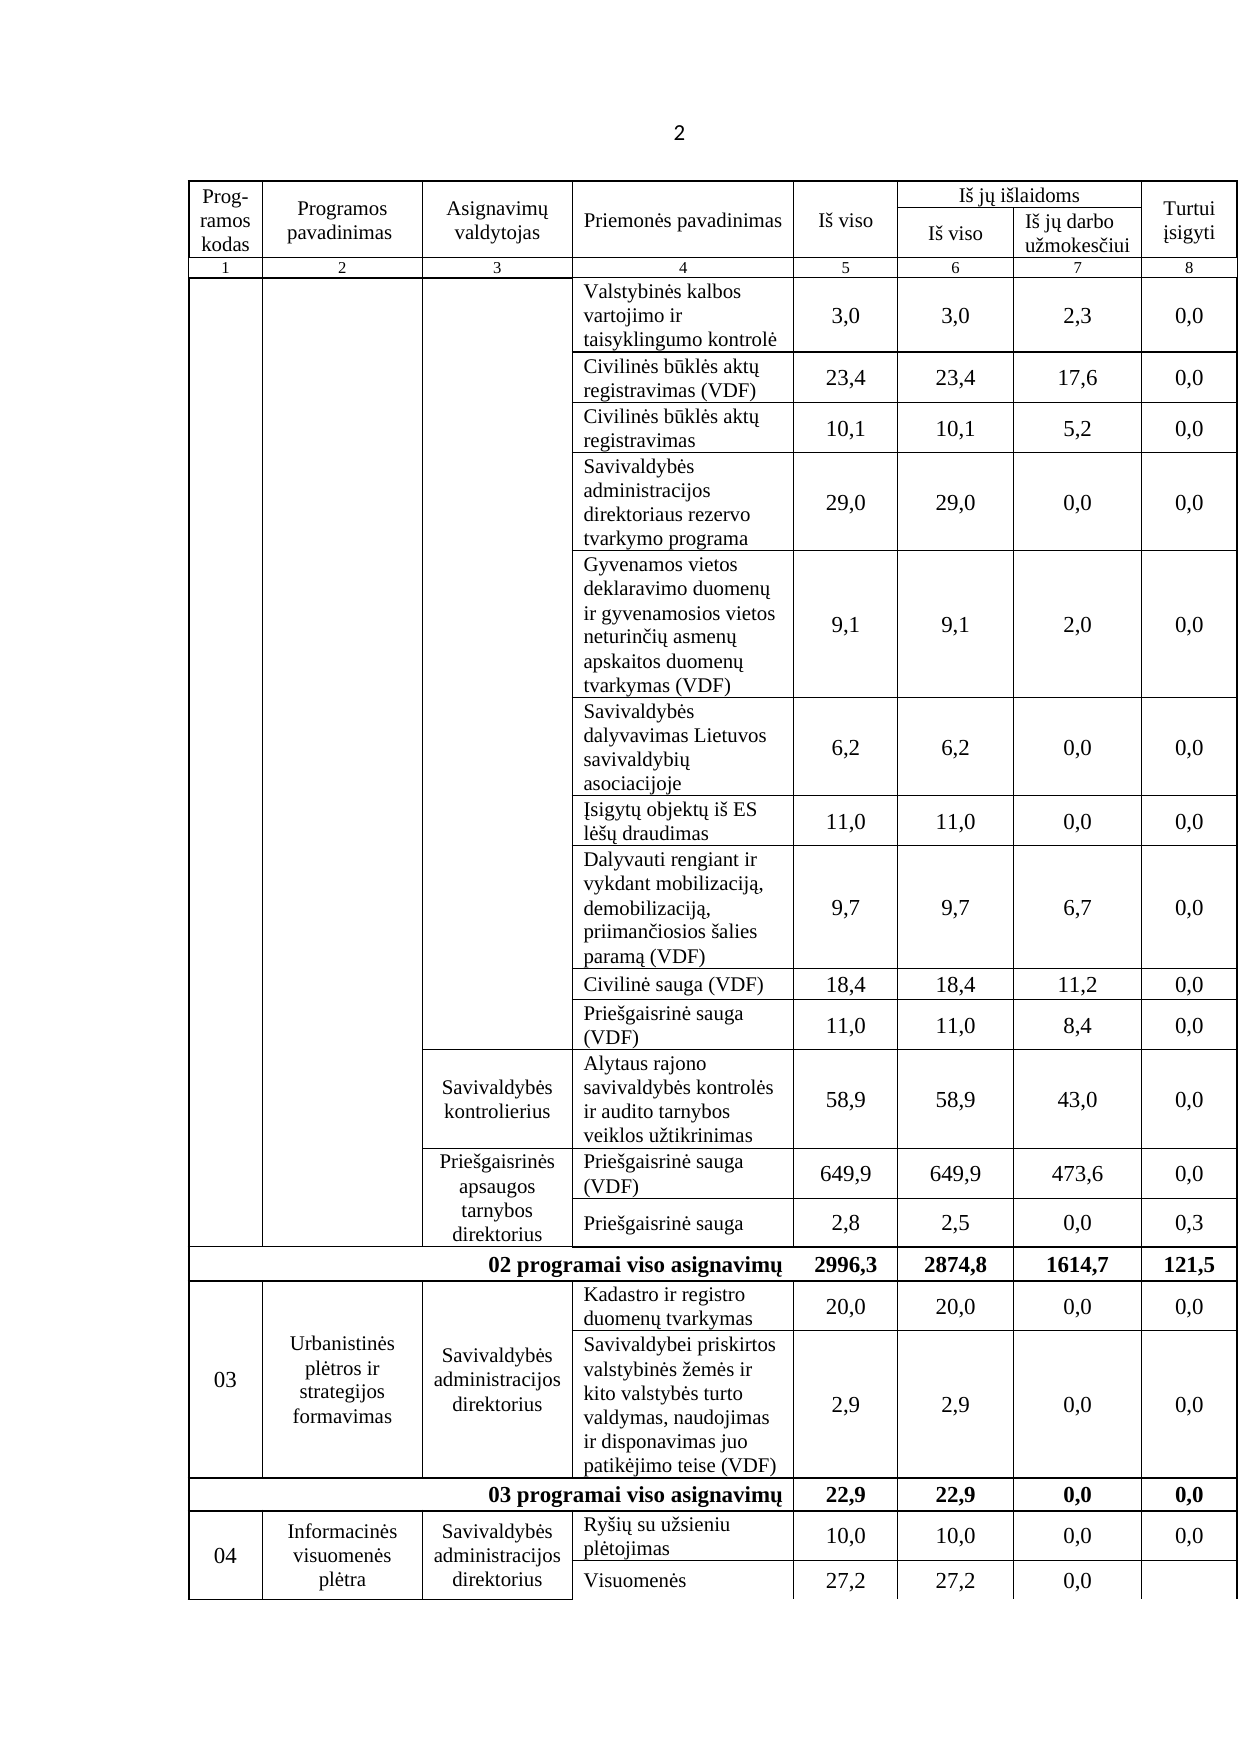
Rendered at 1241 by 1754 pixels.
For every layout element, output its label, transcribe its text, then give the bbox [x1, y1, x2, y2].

table_cell 0,0 [1142, 1149, 1236, 1198]
table_cell 0,0 [1014, 796, 1141, 845]
table_cell 2 [263, 258, 422, 277]
table_cell Savivaldybės administracijos direktorius [423, 1282, 572, 1477]
table_cell 2,0 [1014, 551, 1141, 697]
table_cell Iš viso [898, 208, 1013, 257]
table_cell Dalyvauti rengiant ir vykdant mobilizaciją, demobilizaciją, priimančiosios šalies paramą (VDF) [573, 846, 793, 968]
table_cell [263, 279, 422, 1246]
table_cell 8 [1142, 258, 1237, 277]
table_cell 6,2 [898, 698, 1013, 795]
table_cell 121,5 [1142, 1248, 1236, 1280]
table_cell 11,0 [794, 796, 897, 845]
table_cell 10,0 [898, 1512, 1013, 1560]
table_cell Alytaus rajono savivaldybės kontrolės ir audito tarnybos veiklos užtikrinimas [573, 1050, 793, 1147]
table_cell 0,0 [1142, 1000, 1236, 1049]
table_cell Kadastro ir registro duomenų tvarkymas [573, 1282, 793, 1330]
table_cell 2,3 [1014, 278, 1141, 351]
table_cell 0,0 [1142, 1050, 1236, 1147]
table_cell 0,0 [1014, 453, 1141, 550]
table_cell Priešgaisrinė sauga (VDF) [573, 1000, 793, 1049]
table_cell 29,0 [794, 453, 897, 550]
table_cell Savivaldybės kontrolierius [423, 1050, 572, 1147]
table_cell 1614,7 [1014, 1248, 1141, 1280]
table_header Prog-ramos kodas [190, 182, 262, 257]
table_cell 2,9 [898, 1331, 1013, 1477]
table_cell 649,9 [898, 1149, 1013, 1198]
table_cell [1142, 1561, 1236, 1599]
table_cell 8,4 [1014, 1000, 1141, 1049]
table_cell 2,9 [794, 1331, 897, 1477]
table_cell 0,0 [1014, 698, 1141, 795]
table_cell 0,0 [1142, 1512, 1236, 1560]
table_cell 0,0 [1142, 1331, 1236, 1477]
table_cell Visuomenės [573, 1561, 793, 1599]
table_cell Civilinės būklės aktų registravimas [573, 403, 793, 452]
table_cell 3 [423, 258, 572, 277]
table_cell 0,0 [1142, 403, 1236, 452]
table_cell 2,5 [898, 1199, 1013, 1246]
table_cell 0,0 [1014, 1331, 1141, 1477]
table_cell 0,0 [1014, 1282, 1141, 1330]
table_header Priemonės pavadinimas [573, 182, 793, 257]
table_cell 58,9 [898, 1050, 1013, 1147]
table_cell 22,9 [794, 1479, 897, 1509]
table_cell 58,9 [794, 1050, 897, 1147]
table_cell 5 [794, 258, 897, 277]
table_cell 03 programai viso asignavimų [190, 1479, 793, 1509]
table_cell Įsigytų objektų iš ES lėšų draudimas [573, 796, 793, 845]
table_cell 3,0 [898, 278, 1013, 351]
table_cell 03 [190, 1282, 262, 1477]
table_cell 9,7 [794, 846, 897, 968]
table_header Iš viso [794, 182, 897, 257]
table_header Programos pavadinimas [263, 182, 422, 257]
table_cell 11,2 [1014, 969, 1141, 999]
table_cell 473,6 [1014, 1149, 1141, 1198]
table_header Iš jų išlaidoms [898, 182, 1141, 207]
table_cell 0,0 [1142, 698, 1236, 795]
table_cell 2,8 [794, 1199, 897, 1246]
table_cell 11,0 [794, 1000, 897, 1049]
table_cell 1 [189, 258, 262, 277]
table_cell 0,0 [1142, 796, 1236, 845]
table_cell 11,0 [898, 796, 1013, 845]
table_cell 0,0 [1142, 453, 1236, 550]
table_cell 3,0 [794, 278, 897, 351]
table_cell 23,4 [898, 353, 1013, 402]
table_cell 10,1 [794, 403, 897, 452]
table_cell 6,7 [1014, 846, 1141, 968]
table_cell 43,0 [1014, 1050, 1141, 1147]
table_cell 18,4 [794, 969, 897, 999]
table_cell 0,3 [1142, 1199, 1236, 1246]
table_cell Savivaldybės dalyvavimas Lietuvos savivaldybių asociacijoje [573, 698, 793, 795]
table_cell 0,0 [1142, 969, 1236, 999]
table_cell Informacinės visuomenės plėtra [263, 1512, 422, 1599]
table_cell 0,0 [1142, 353, 1236, 402]
table_cell 20,0 [794, 1282, 897, 1330]
table_cell Priešgaisrinė sauga (VDF) [573, 1149, 793, 1198]
table_cell 9,1 [898, 551, 1013, 697]
table_header Asignavimų valdytojas [423, 182, 572, 257]
table_cell 18,4 [898, 969, 1013, 999]
table_cell 27,2 [898, 1561, 1013, 1599]
table_cell 10,0 [794, 1512, 897, 1560]
table_cell Savivaldybės administracijos direktorius [423, 1512, 572, 1599]
table_cell Savivaldybei priskirtos valstybinės žemės ir kito valstybės turto valdymas, naudojimas ir disponavimas juo patikėjimo teise (VDF) [573, 1331, 793, 1477]
table_cell [190, 279, 262, 1246]
table_cell Urbanistinės plėtros ir strategijos formavimas [263, 1282, 422, 1477]
table_cell 0,0 [1142, 551, 1236, 697]
table_cell 0,0 [1142, 846, 1236, 968]
table_cell 22,9 [898, 1479, 1013, 1509]
table_cell Civilinės būklės aktų registravimas (VDF) [573, 353, 793, 402]
table_cell 02 programai viso asignavimų [190, 1247, 794, 1280]
table_cell Iš jų darbo užmokesčiui [1014, 208, 1141, 257]
table_cell 0,0 [1014, 1199, 1141, 1246]
table_cell 04 [190, 1512, 262, 1599]
table_cell 27,2 [794, 1561, 897, 1599]
table_cell 4 [573, 258, 793, 277]
table_cell 0,0 [1142, 278, 1236, 351]
table_cell 6 [898, 258, 1013, 277]
table_cell 23,4 [794, 353, 897, 402]
table_cell 11,0 [898, 1000, 1013, 1049]
table_cell 6,2 [794, 698, 897, 795]
table_cell 0,0 [1014, 1512, 1141, 1560]
table_cell 7 [1014, 258, 1141, 277]
table_cell 0,0 [1142, 1479, 1236, 1509]
table_cell 0,0 [1142, 1282, 1236, 1330]
table_cell 0,0 [1014, 1561, 1141, 1599]
table_cell Priešgaisrinė sauga [573, 1199, 793, 1246]
table_cell 9,7 [898, 846, 1013, 968]
table_cell Ryšių su užsieniu plėtojimas [573, 1512, 793, 1560]
table_cell Gyvenamos vietos deklaravimo duomenų ir gyvenamosios vietos neturinčių asmenų apskaitos duomenų tvarkymas (VDF) [573, 551, 793, 697]
table_cell 20,0 [898, 1282, 1013, 1330]
table_cell 0,0 [1014, 1479, 1141, 1509]
table_cell Savivaldybės administracijos direktoriaus rezervo tvarkymo programa [573, 453, 793, 550]
table_cell 2996,3 [794, 1248, 897, 1280]
table_cell 17,6 [1014, 353, 1141, 402]
table_cell [423, 279, 572, 1049]
table_cell 10,1 [898, 403, 1013, 452]
table_cell Valstybinės kalbos vartojimo ir taisyklingumo kontrolė [573, 278, 793, 351]
table_cell Priešgaisrinės apsaugos tarnybos direktorius [423, 1149, 572, 1246]
table_cell 2874,8 [898, 1248, 1013, 1280]
table_cell 5,2 [1014, 403, 1141, 452]
table_cell 29,0 [898, 453, 1013, 550]
table_cell 9,1 [794, 551, 897, 697]
table_header Turtui įsigyti [1142, 182, 1236, 257]
table_cell Civilinė sauga (VDF) [573, 969, 793, 999]
table_cell 649,9 [794, 1149, 897, 1198]
